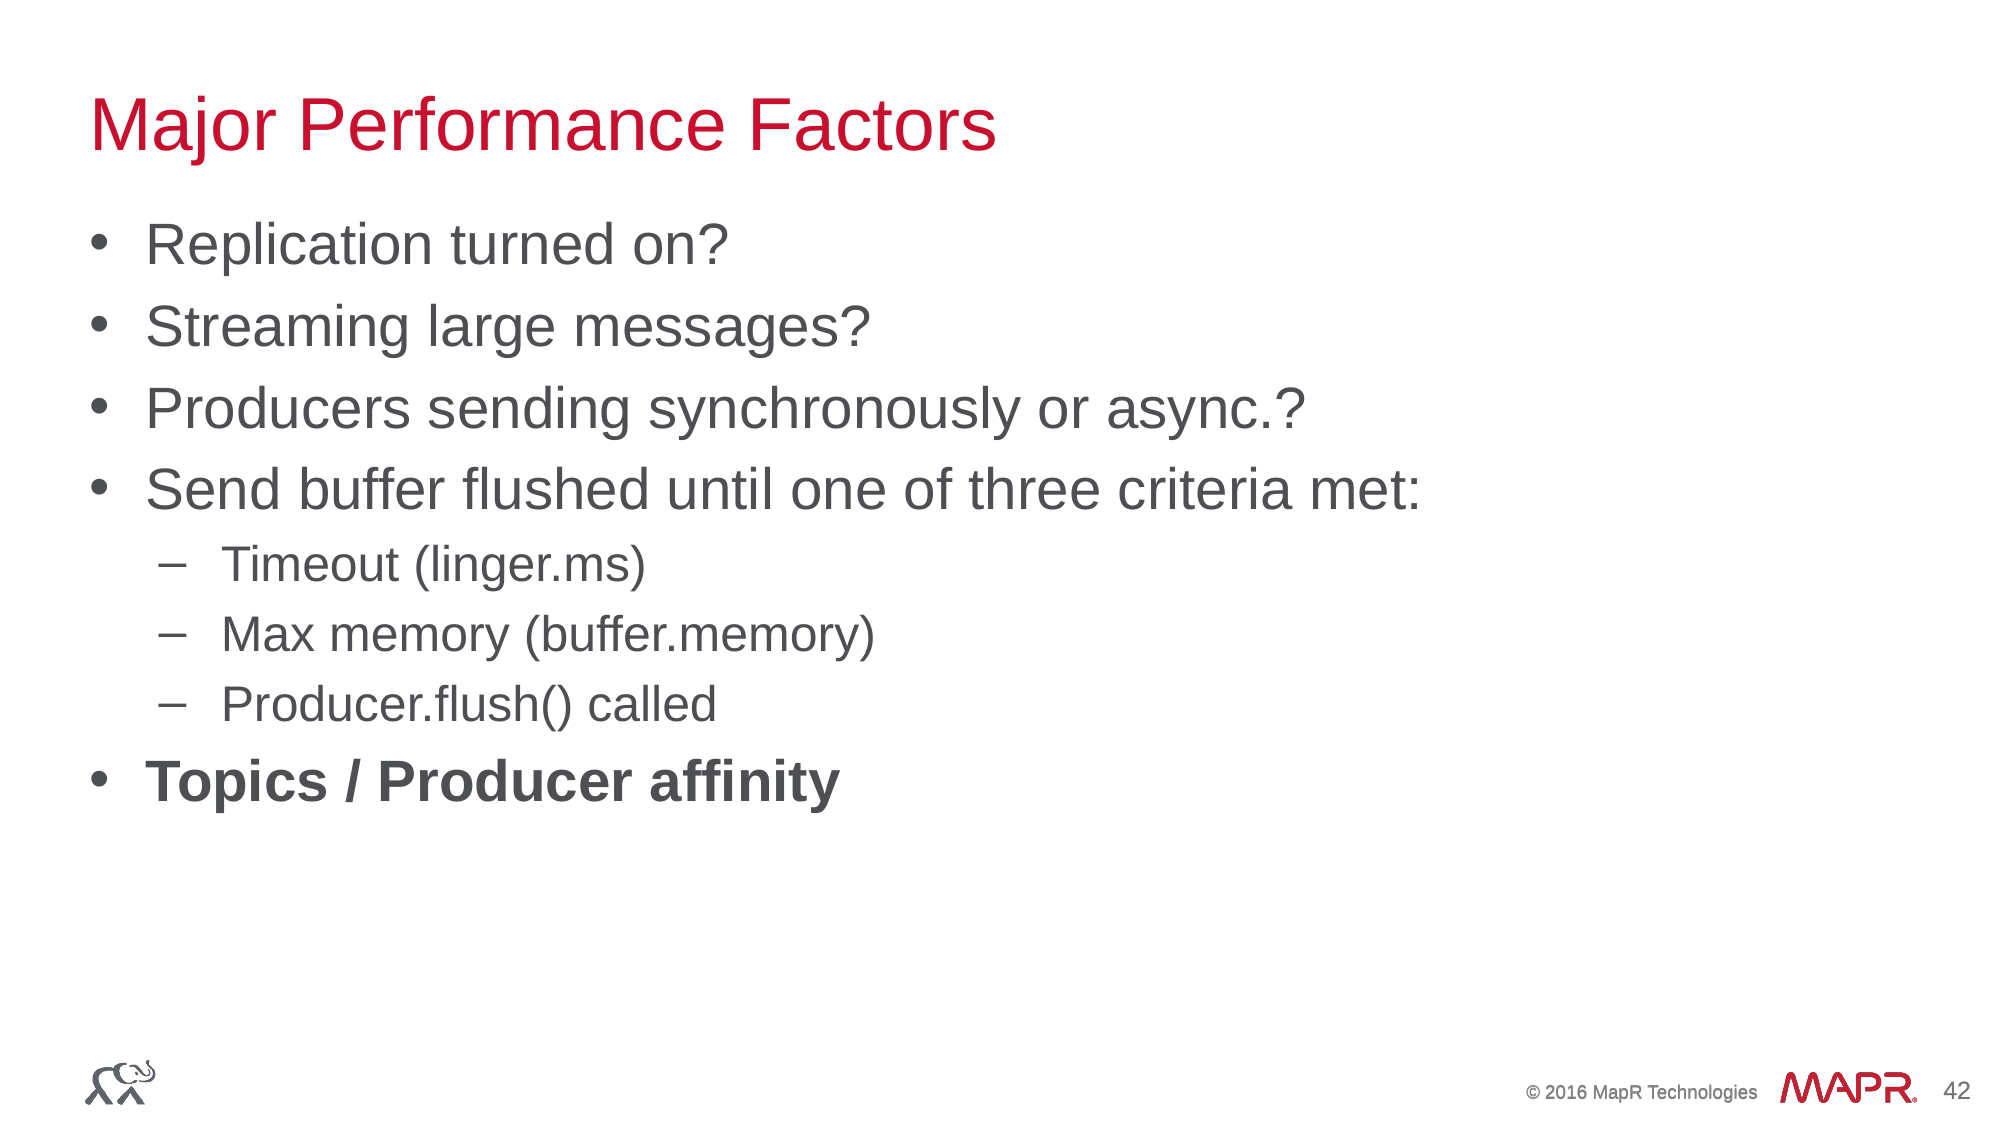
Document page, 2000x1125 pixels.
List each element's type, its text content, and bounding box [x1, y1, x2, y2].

title Major Performance Factors [69, 45, 1869, 196]
list Replication turned on? Streaming large messages? Producers sending synchronously or async.? Send buffer flushed until one of three criteria met: Timeout (linger.ms) Max memory (buffer.memory) Producer.flush() called Topics / Producer affinity [69, 196, 1869, 1005]
picture [75, 1038, 167, 1125]
